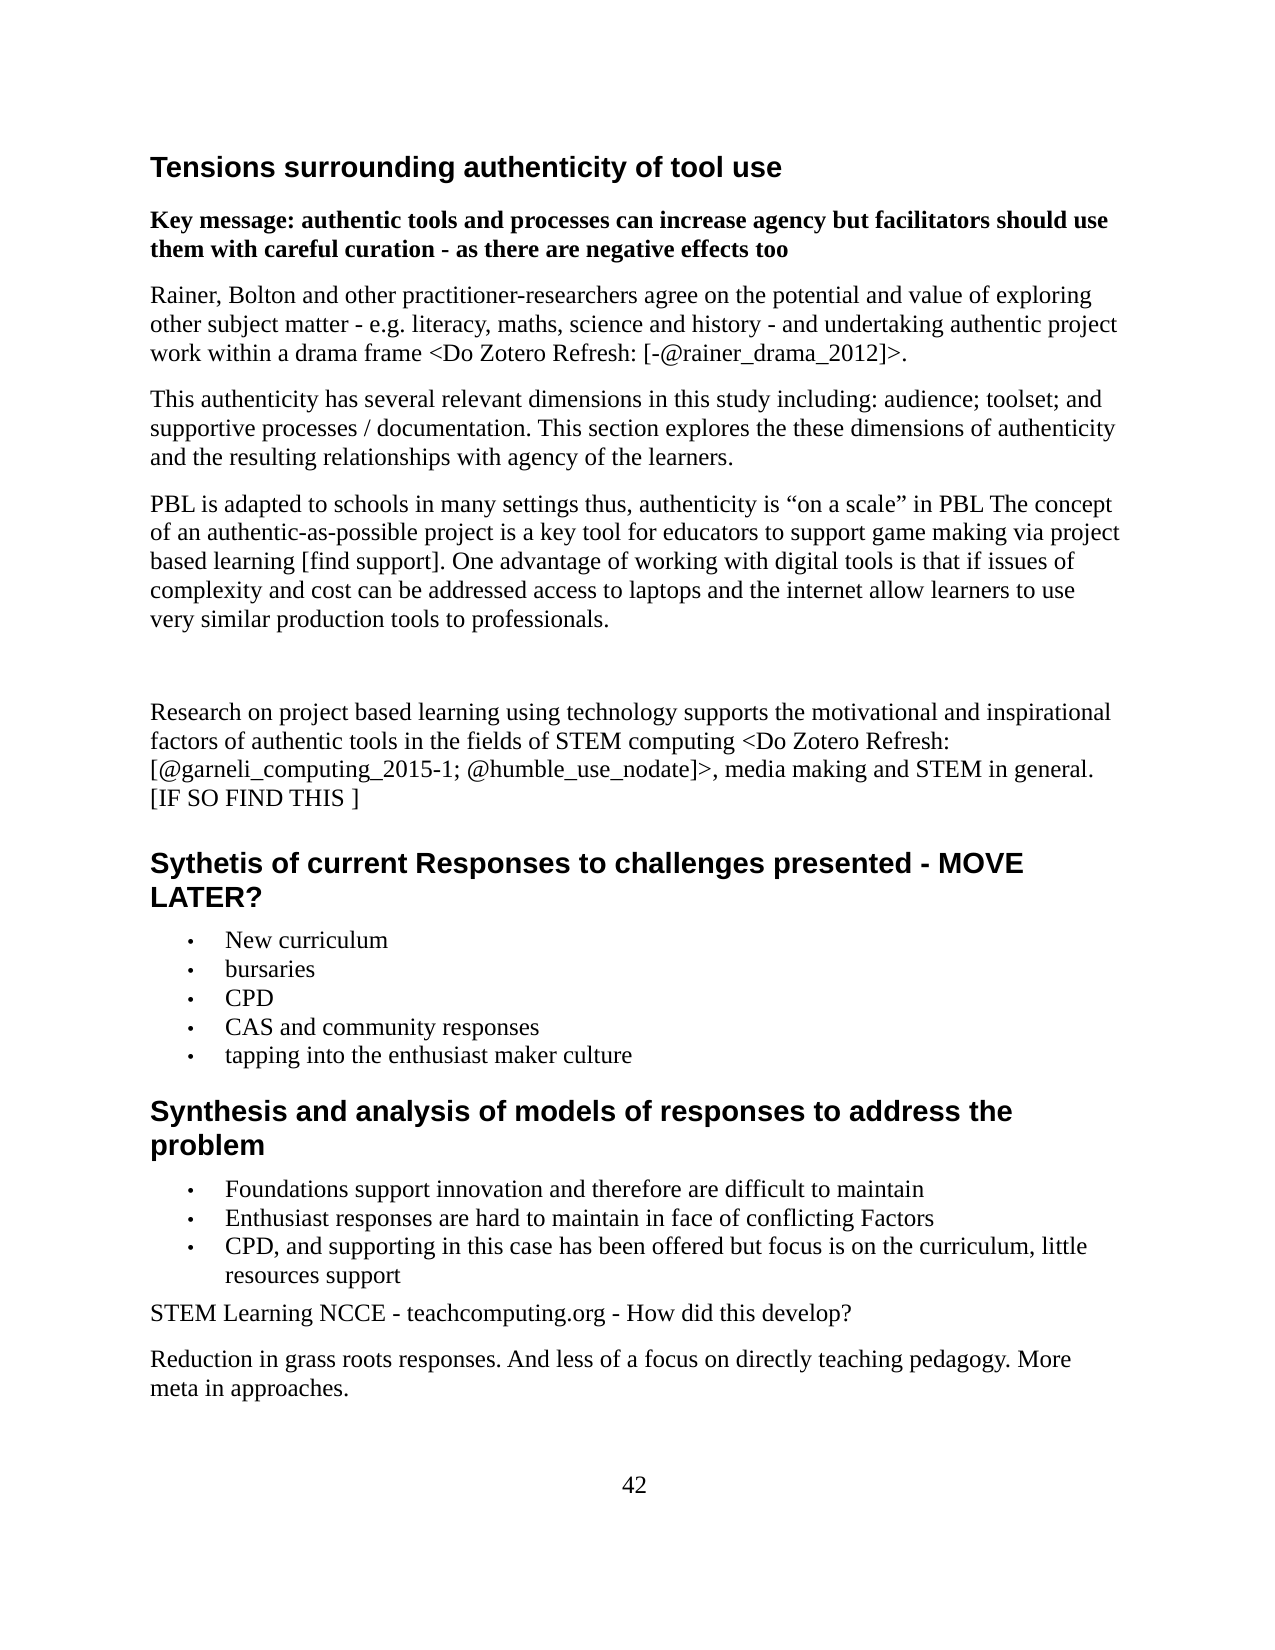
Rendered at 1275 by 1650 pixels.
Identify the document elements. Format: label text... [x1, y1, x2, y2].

text STEM Learning NCCE - teachcomputing.org - How did this develop? [150, 1298, 1125, 1327]
list Foundations support innovation and therefore are difficult to maintain [187, 1174, 1125, 1203]
text Rainer, Bolton and other practitioner-researchers agree on the potential and value of exploring other subject matter - e.g. literacy, maths, science and history - and undertaking authentic project work within a drama frame <Do Zotero Refresh: [-@rainer_drama_2012]>. [150, 280, 1125, 367]
list tapping into the enthusiast maker culture [187, 1041, 1125, 1069]
subtitle Sythetis of current Responses to challenges presented - MOVE LATER? [150, 846, 1125, 913]
list Enthusiast responses are hard to maintain in face of conflicting Factors [187, 1203, 1125, 1231]
text This authenticity has several relevant dimensions in this study including: audience; toolset; and supportive processes / documentation. This section explores the these dimensions of authenticity and the resulting relationships with agency of the learners. [150, 384, 1125, 471]
list CAS and community responses [187, 1012, 1125, 1041]
list New curriculum [187, 926, 1125, 954]
subtitle Tensions surrounding authenticity of tool use [150, 150, 1125, 183]
list bursaries [187, 954, 1125, 983]
text PBL is adapted to schools in many settings thus, authenticity is “on a scale” in PBL The concept of an authentic-as-possible project is a key tool for educators to support game making via project based learning [find support]. One advantage of working with digital tools is that if issues of complexity and cost can be addressed access to laptops and the internet allow learners to use very similar production tools to professionals. [150, 489, 1125, 632]
text Research on project based learning using technology supports the motivational and inspirational factors of authentic tools in the fields of STEM computing <Do Zotero Refresh: [@garneli_computing_2015-1; @humble_use_nodate]>, media making and STEM in general. [IF SO FIND THIS ] [150, 697, 1125, 812]
subtitle Synthesis and analysis of models of responses to address the problem [150, 1094, 1125, 1161]
text Reduction in grass roots responses. And less of a focus on directly teaching pedagogy. More meta in approaches. [150, 1344, 1125, 1402]
list CPD [187, 983, 1125, 1012]
text Key message: authentic tools and processes can increase agency but facilitators should use them with careful curation - as there are negative effects too [150, 205, 1125, 262]
list CPD, and supporting in this case has been offered but focus is on the curriculum, little resources support [187, 1231, 1125, 1289]
